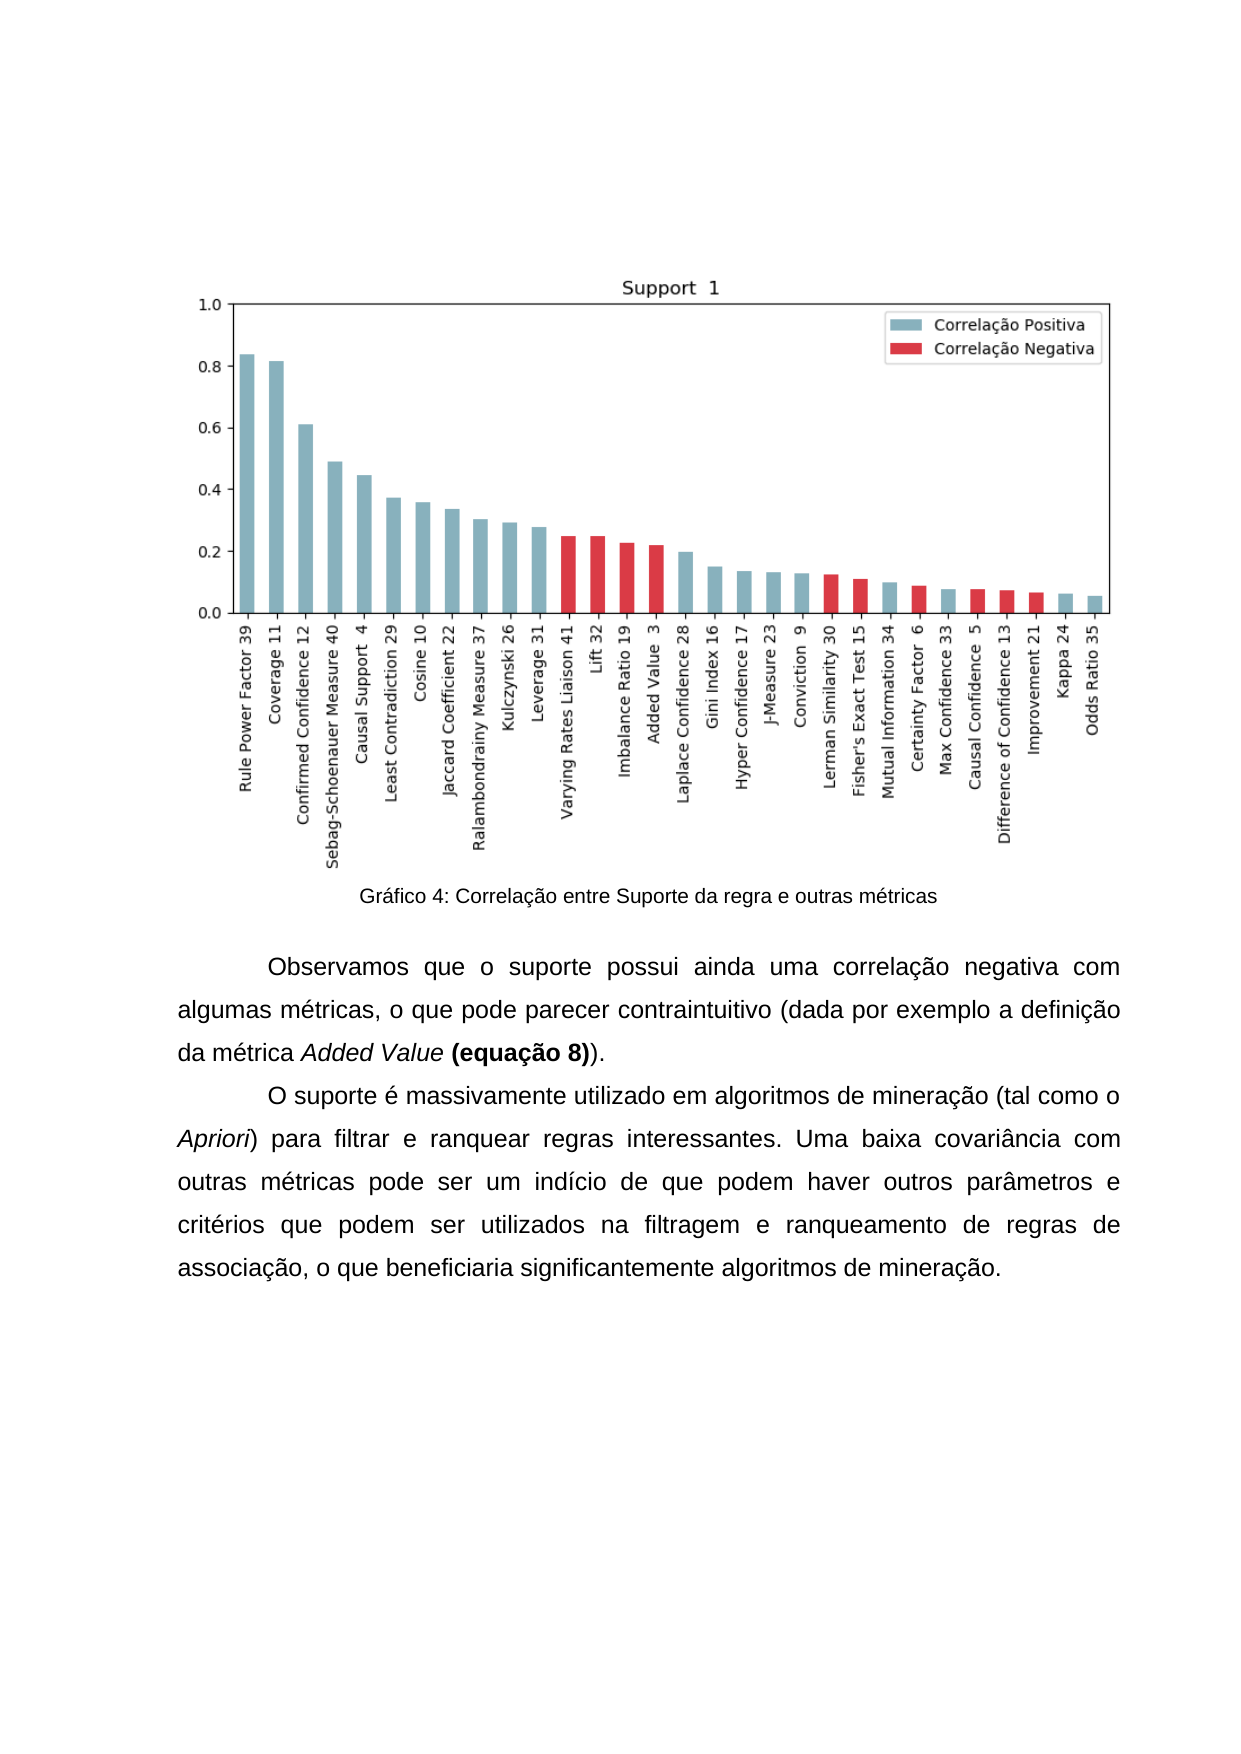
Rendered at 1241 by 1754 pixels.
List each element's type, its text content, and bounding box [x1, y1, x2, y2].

text Observamos que o suporte possui ainda uma correlação negativa com algumas métricas, o que pode parecer contraintuitivo (dada por exemplo a definição da métrica Added Value (equação 8)). [177, 951, 1122, 1066]
text O suporte é massivamente utilizado em algoritmos de mineração (tal como o Apriori) para filtrar e ranquear regras interessantes. Uma baixa covariância com outras métricas pode ser um indício de que podem haver outros parâmetros e critérios que podem ser utilizados na filtragem e ranqueamento de regras de associação, o que beneficiaria significantemente algoritmos de mineração. [177, 1081, 1122, 1282]
picture [180, 272, 1117, 873]
text Gráfico 4: Correlação entre Suporte da regra e outras métricas [180, 873, 1117, 908]
